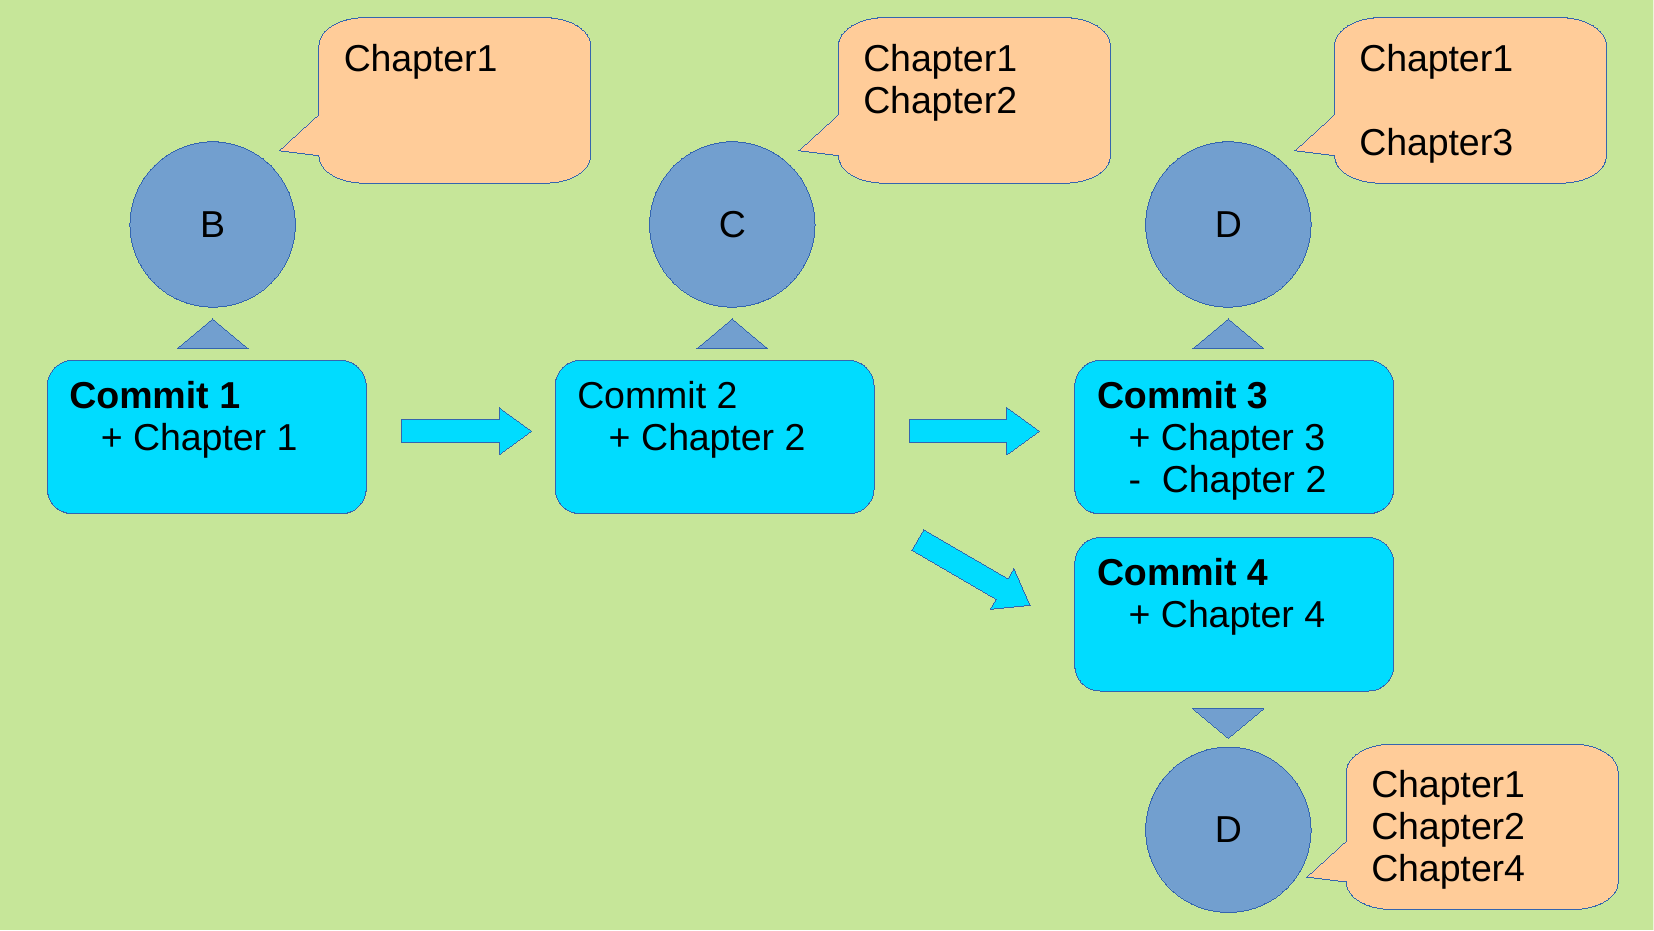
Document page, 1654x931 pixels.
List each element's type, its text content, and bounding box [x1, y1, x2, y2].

text_box [909, 407, 1040, 455]
text_box Chapter1 Chapter2 [798, 17, 1111, 184]
text_box [1192, 318, 1264, 349]
text_box Commit 1 + Chapter 1 [47, 360, 367, 514]
text_box [401, 407, 532, 455]
text_box D [1145, 141, 1312, 308]
text_box Chapter1 Chapter2 Chapter4 [1306, 744, 1619, 910]
text_box D [1145, 747, 1312, 913]
text_box B [129, 141, 296, 308]
text_box Commit 3 + Chapter 3 - Chapter 2 [1074, 360, 1394, 514]
text_box [177, 318, 249, 349]
text_box Commit 4 + Chapter 4 [1074, 537, 1394, 692]
text_box [911, 529, 1031, 610]
text_box [1192, 708, 1264, 739]
text_box C [649, 141, 816, 308]
text_box [696, 318, 768, 349]
text_box Chapter1 Chapter3 [1294, 17, 1607, 184]
text_box Chapter1 [279, 17, 591, 184]
text_box Commit 2 + Chapter 2 [555, 360, 875, 514]
